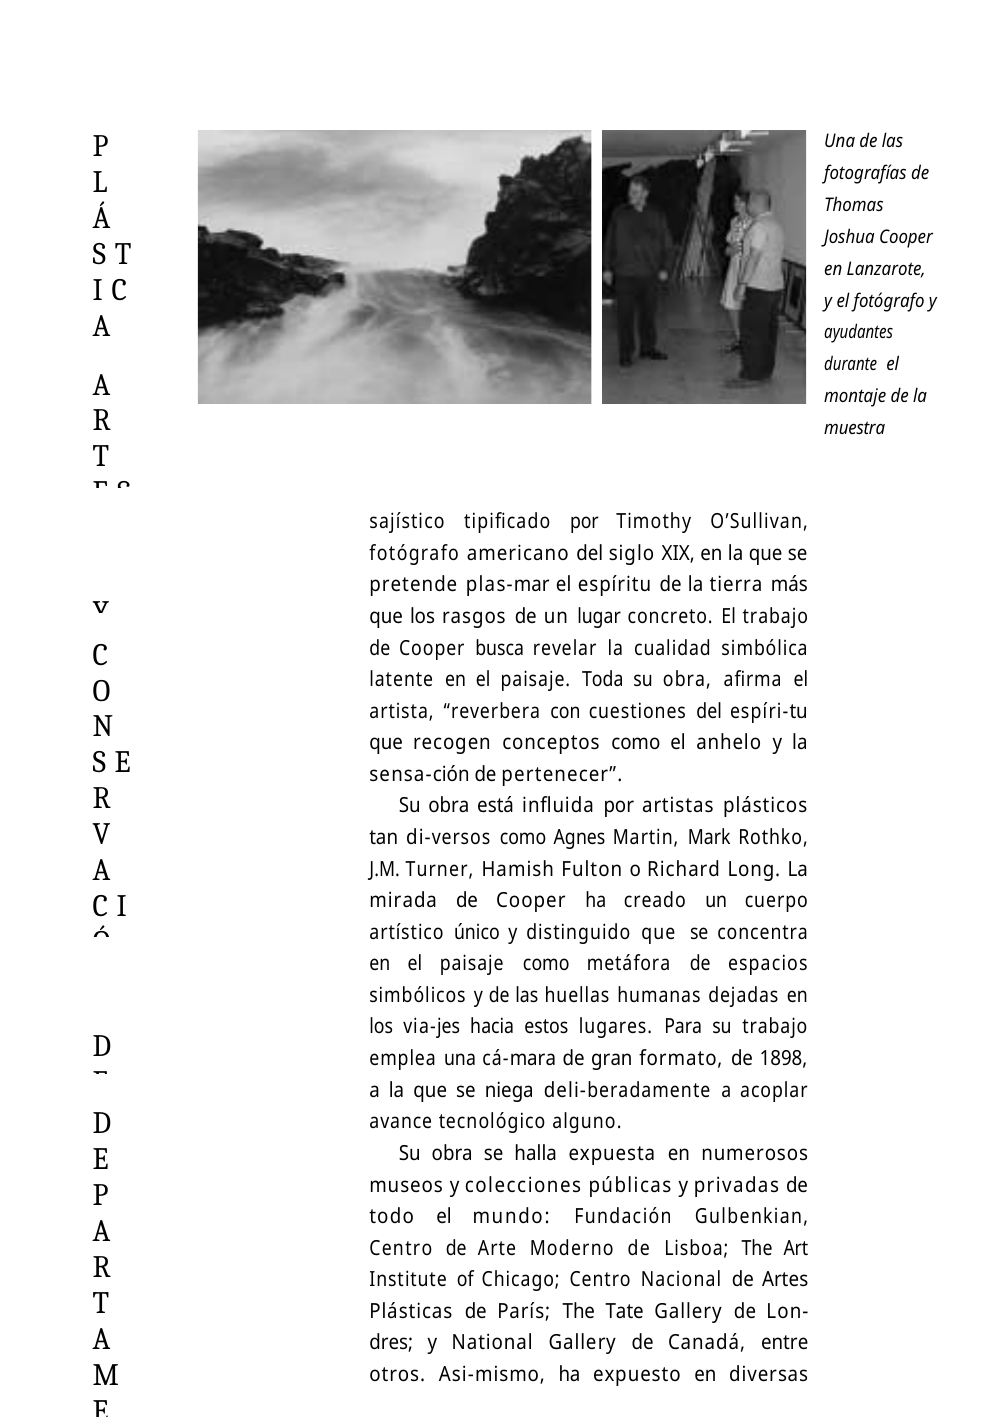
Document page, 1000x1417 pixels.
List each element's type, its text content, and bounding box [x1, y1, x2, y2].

text D E [92, 1028, 131, 1074]
text Y [92, 602, 98, 613]
text Su obra se halla expuesta en numerosos museos y colecciones públicas y privadas de todo el mundo: Fundación Gulbenkian, Centro de Arte Moderno de Lisboa; The Art Institute of Chicago; Centro Nacional de Artes Plásticas de París; The Tate Gallery de Lon-dres; y National Gallery de Canadá, entre otros. Asi-mismo, ha expuesto en diversas [369, 1138, 808, 1387]
text Su obra está influida por artistas plásticos tan di-versos como Agnes Martin, Mark Rothko, J.M. Turner, Hamish Fulton o Richard Long. La mirada de Cooper ha creado un cuerpo artístico único y distinguido que se concentra en el paisaje como metáfora de espacios simbólicos y de las huellas humanas dejadas en los via-jes hacia estos lugares. Para su trabajo emplea una cá-mara de gran formato, de 1898, a la que se niega deli-beradamente a acoplar avance tecnológico alguno. [369, 791, 808, 1135]
text Una de las fotografías de Thomas Joshua Cooper en Lanzarote, y el fotógrafo y ayudantes durante el montaje de la muestra [824, 127, 939, 440]
text P L Á S T I C A S [92, 129, 131, 342]
text D E P A R T A M E N T O [92, 1106, 131, 1417]
text sajístico tipificado por Timothy O’Sullivan, fotógrafo americano del siglo XIX, en la que se pretende plas-mar el espíritu de la tierra más que los rasgos de un lugar concreto. El trabajo de Cooper busca revelar la cualidad simbólica latente en el paisaje. Toda su obra, afirma el artista, “reverbera con cuestiones del espíri-tu que recogen conceptos como el anhelo y la sensa-ción de pertenecer”. [369, 506, 808, 787]
text A R T E S [92, 367, 131, 487]
text Y [92, 594, 131, 613]
text C O N S E R V A C I Ó N [92, 637, 131, 936]
